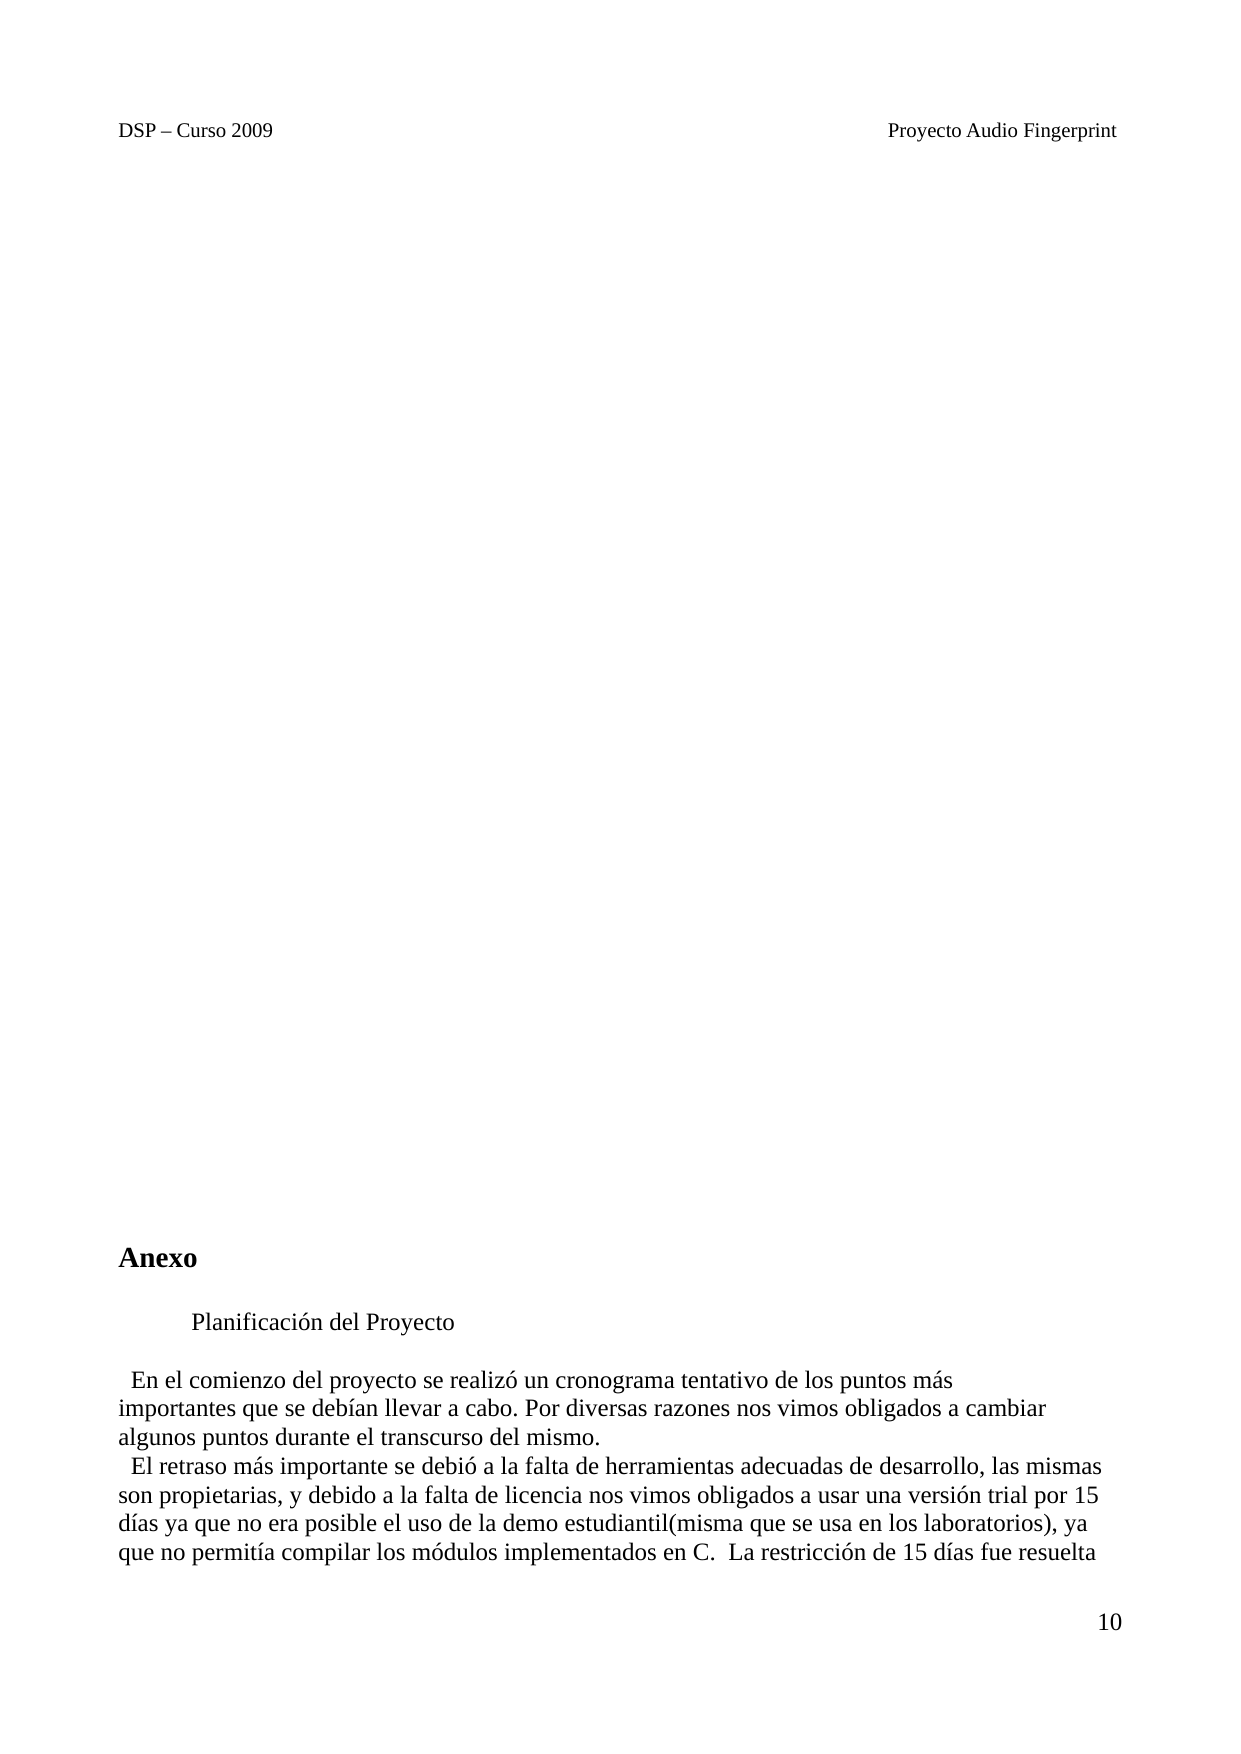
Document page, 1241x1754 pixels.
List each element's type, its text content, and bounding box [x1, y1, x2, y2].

text El retraso más importante se debió a la falta de herramientas adecuadas de desarrollo, las mismas son propietarias, y debido a la falta de licencia nos vimos obligados a usar una versión trial por 15 días ya que no era posible el uso de la demo estudiantil(misma que se usa en los laboratorios), ya que no permitía compilar los módulos implementados en C. La restricción de 15 días fue resuelta [118, 1451, 1122, 1566]
text Planificación del Proyecto [118, 1307, 1122, 1336]
text importantes que se debían llevar a cabo. Por diversas razones nos vimos obligados a cambiar algunos puntos durante el transcurso del mismo. [118, 1393, 1122, 1451]
text En el comienzo del proyecto se realizó un cronograma tentativo de los puntos más [118, 1365, 1122, 1393]
text Anexo [118, 1240, 1122, 1274]
